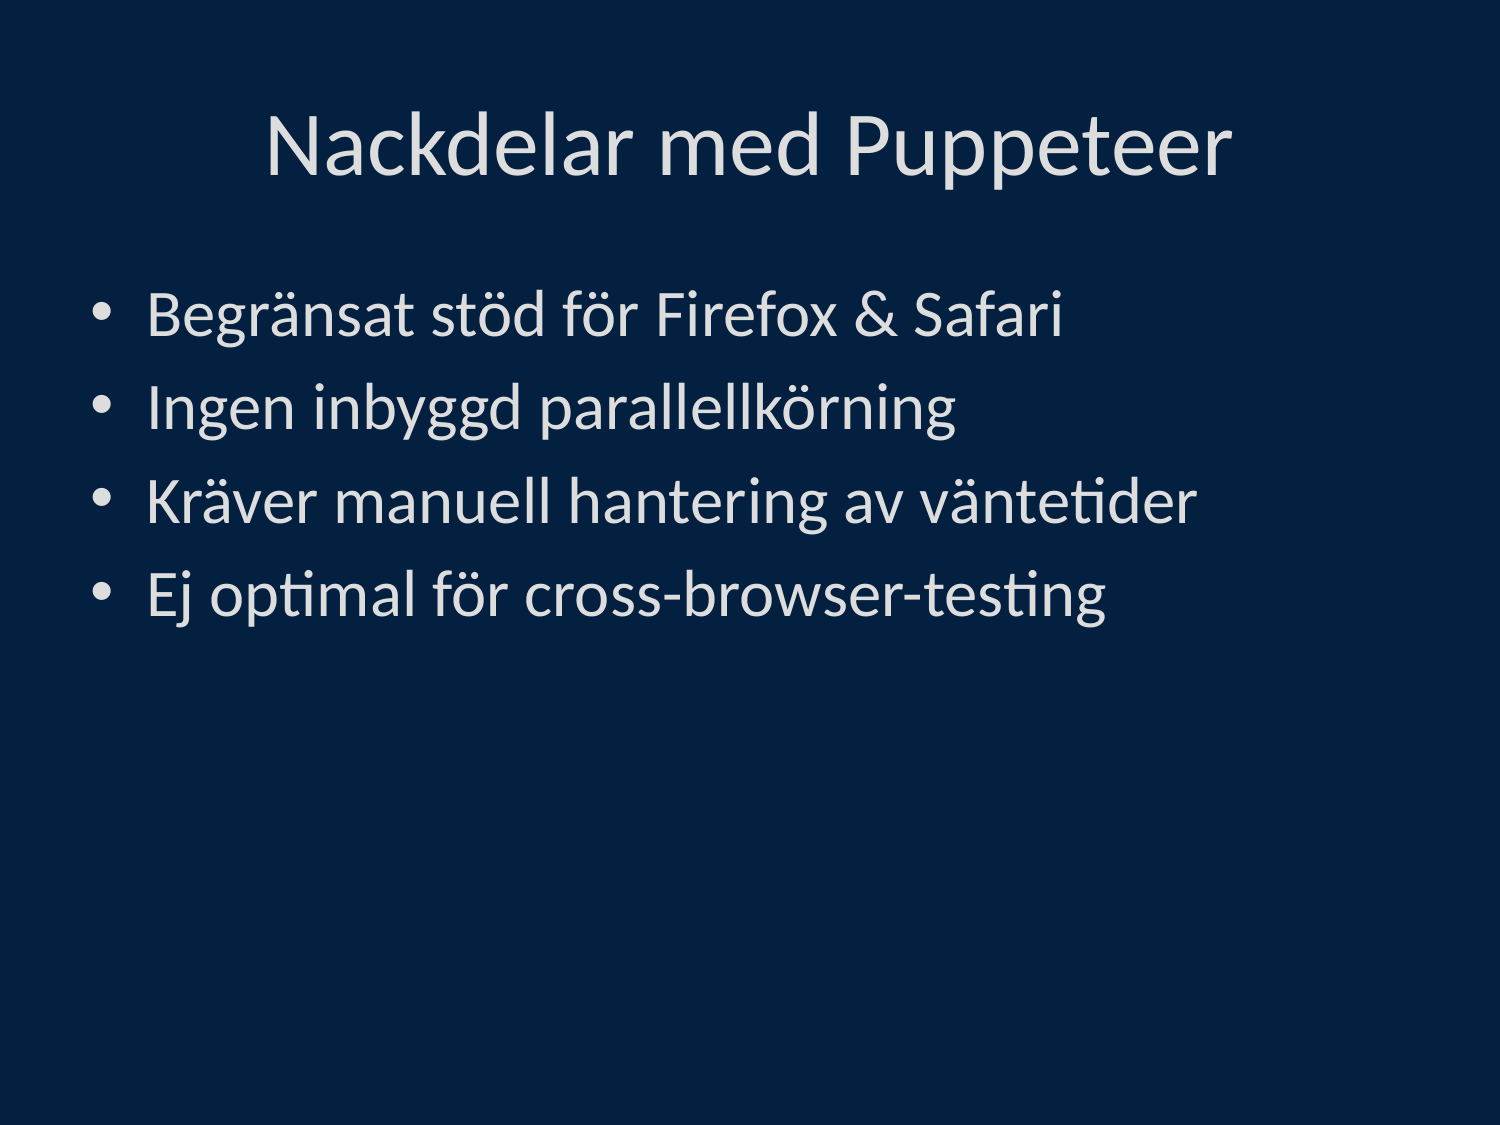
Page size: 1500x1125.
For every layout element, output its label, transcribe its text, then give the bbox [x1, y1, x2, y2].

list Begränsat stöd för Firefox & Safari Ingen inbyggd parallellkörning Kräver manuell hantering av väntetider Ej optimal för cross-browser-testing [75, 262, 1425, 1005]
title Nackdelar med Puppeteer [75, 45, 1425, 233]
